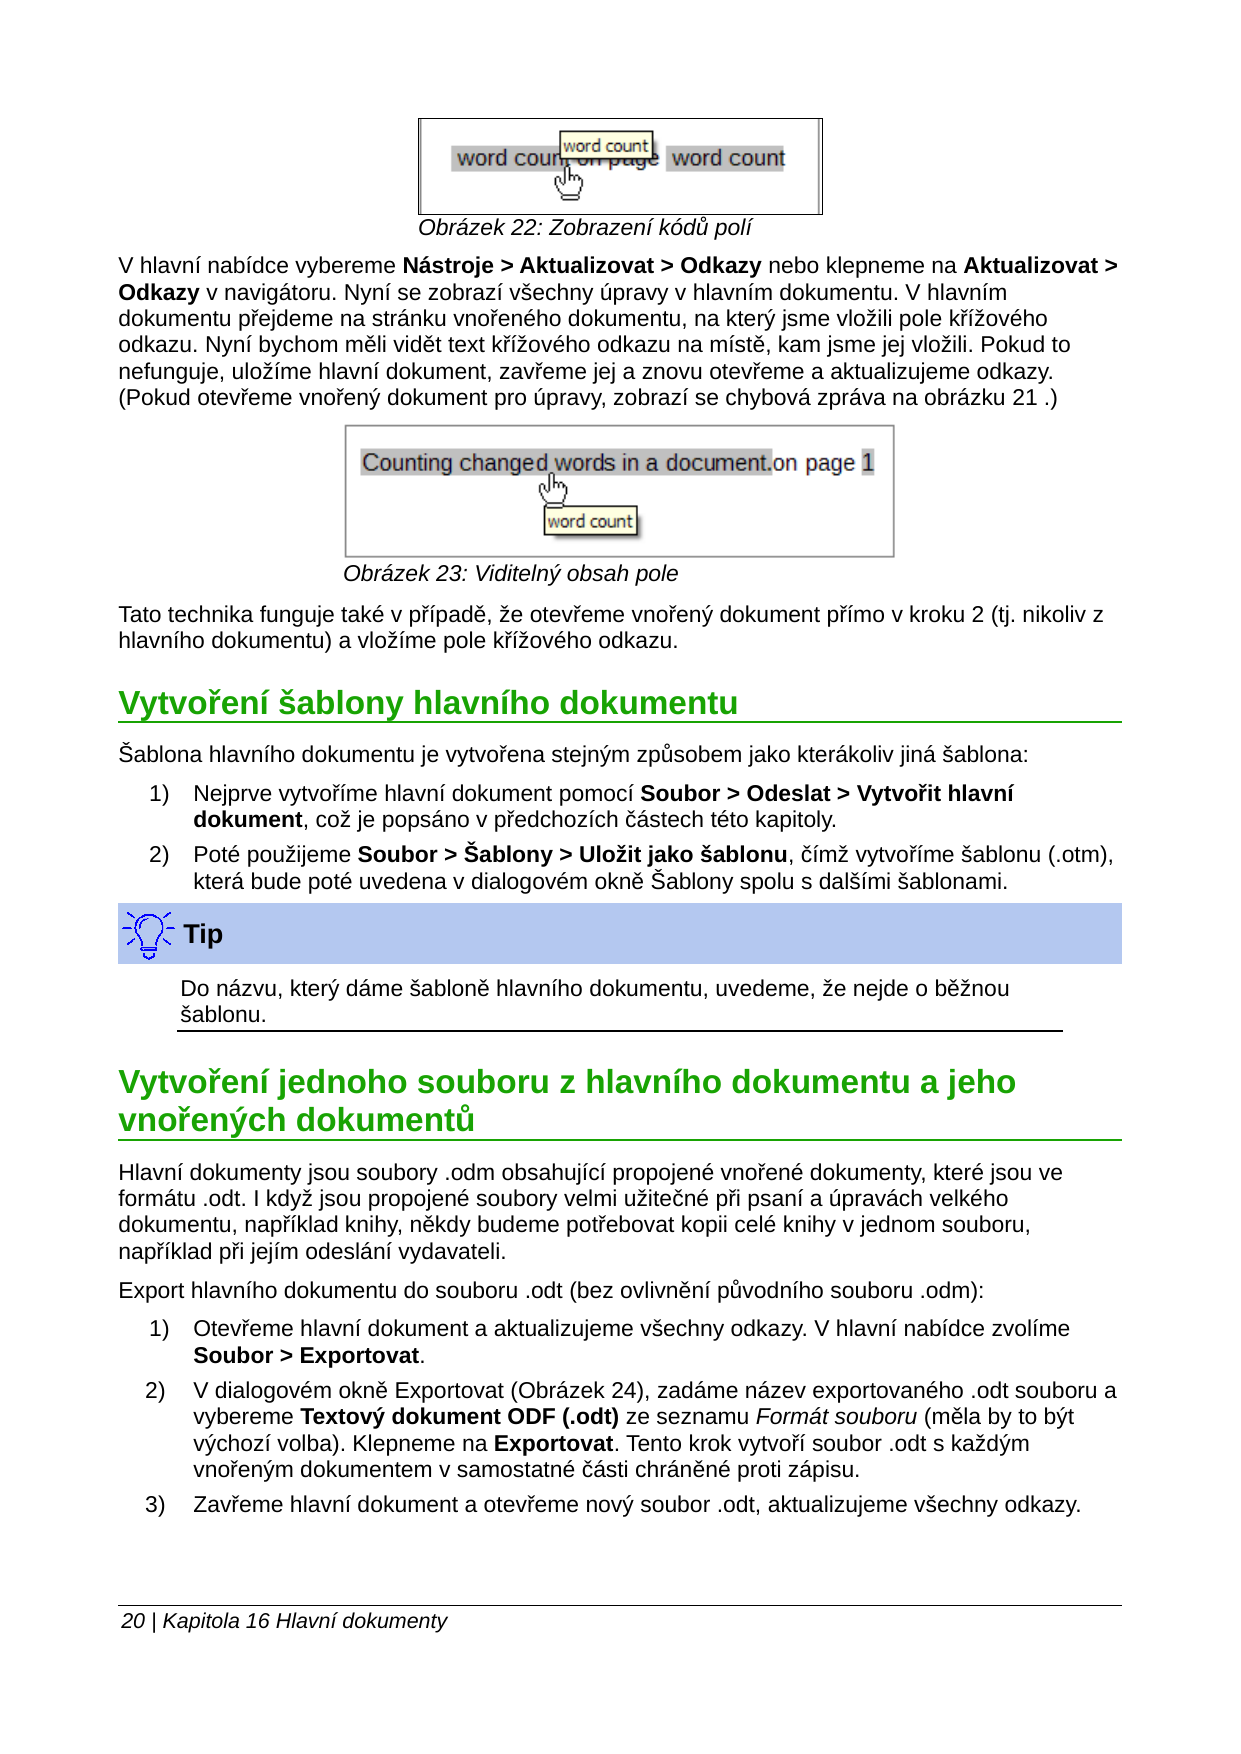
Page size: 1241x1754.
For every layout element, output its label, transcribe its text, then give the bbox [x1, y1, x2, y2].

list V dialogovém okně Exportovat (Obrázek 24), zadáme název exportovaného .odt souboru a vybereme Textový dokument ODF (.odt) ze seznamu Formát souboru (měla by to být výchozí volba). Klepneme na Exportovat. Tento krok vytvoří soubor .odt s každým vnořeným dokumentem v samostatné části chráněné proti zápisu. [165, 1377, 1122, 1482]
text Obrázek 23: Viditelný obsah pole [343, 561, 897, 587]
picture [119, 904, 179, 964]
list Nejprve vytvoříme hlavní dokument pomocí Soubor > Odeslat > Vytvořit hlavní dokument, což je popsáno v předchozích částech této kapitoly. [169, 780, 1122, 833]
text V hlavní nabídce vybereme Nástroje > Aktualizovat > Odkazy nebo klepneme na Aktualizovat > Odkazy v navigátoru. Nyní se zobrazí všechny úpravy v hlavním dokumentu. V hlavním dokumentu přejdeme na stránku vnořeného dokumentu, na který jsme vložili pole křížového odkazu. Nyní bychom měli vidět text křížového odkazu na místě, kam jsme jej vložili. Pokud to nefunguje, uložíme hlavní dokument, zavřeme jej a znovu otevřeme a aktualizujeme odkazy. (Pokud otevřeme vnořený dokument pro úpravy, zobrazí se chybová zpráva na obrázku 21 .) [118, 252, 1122, 410]
subtitle Vytvoření jednoho souboru z hlavního dokumentu a jeho vnořených dokumentů [118, 1062, 1122, 1139]
picture [342, 422, 898, 561]
text Hlavní dokumenty jsou soubory .odm obsahující propojené vnořené dokumenty, které jsou ve formátu .odt. I když jsou propojené soubory velmi užitečné při psaní a úpravách velkého dokumentu, například knihy, někdy budeme potřebovat kopii celé knihy v jednom souboru, například při jejím odeslání vydavateli. [118, 1159, 1122, 1264]
subtitle Tip [118, 903, 1122, 964]
text Obrázek 22: Zobrazení kódů polí [418, 215, 822, 240]
list Otevřeme hlavní dokument a aktualizujeme všechny odkazy. V hlavní nabídce zvolíme Soubor > Exportovat. [169, 1315, 1122, 1368]
list Zavřeme hlavní dokument a otevřeme nový soubor .odt, aktualizujeme všechny odkazy. [165, 1491, 1122, 1518]
subtitle Vytvoření šablony hlavního dokumentu [118, 683, 1122, 721]
picture [419, 119, 822, 214]
text Do názvu, který dáme šabloně hlavního dokumentu, uvedeme, že nejde o běžnou šablonu. [177, 972, 1063, 1030]
list Export hlavního dokumentu do souboru .odt (bez ovlivnění původního souboru .odm): [118, 1277, 1122, 1303]
text Šablona hlavního dokumentu je vytvořena stejným způsobem jako kterákoliv jiná šablona: [118, 741, 1122, 767]
text Tato technika funguje také v případě, že otevřeme vnořený dokument přímo v kroku 2 (tj. nikoliv z hlavního dokumentu) a vložíme pole křížového odkazu. [118, 601, 1122, 653]
list Poté použijeme Soubor > Šablony > Uložit jako šablonu, čímž vytvoříme šablonu (.otm), která bude poté uvedena v dialogovém okně Šablony spolu s dalšími šablonami. [169, 841, 1122, 894]
